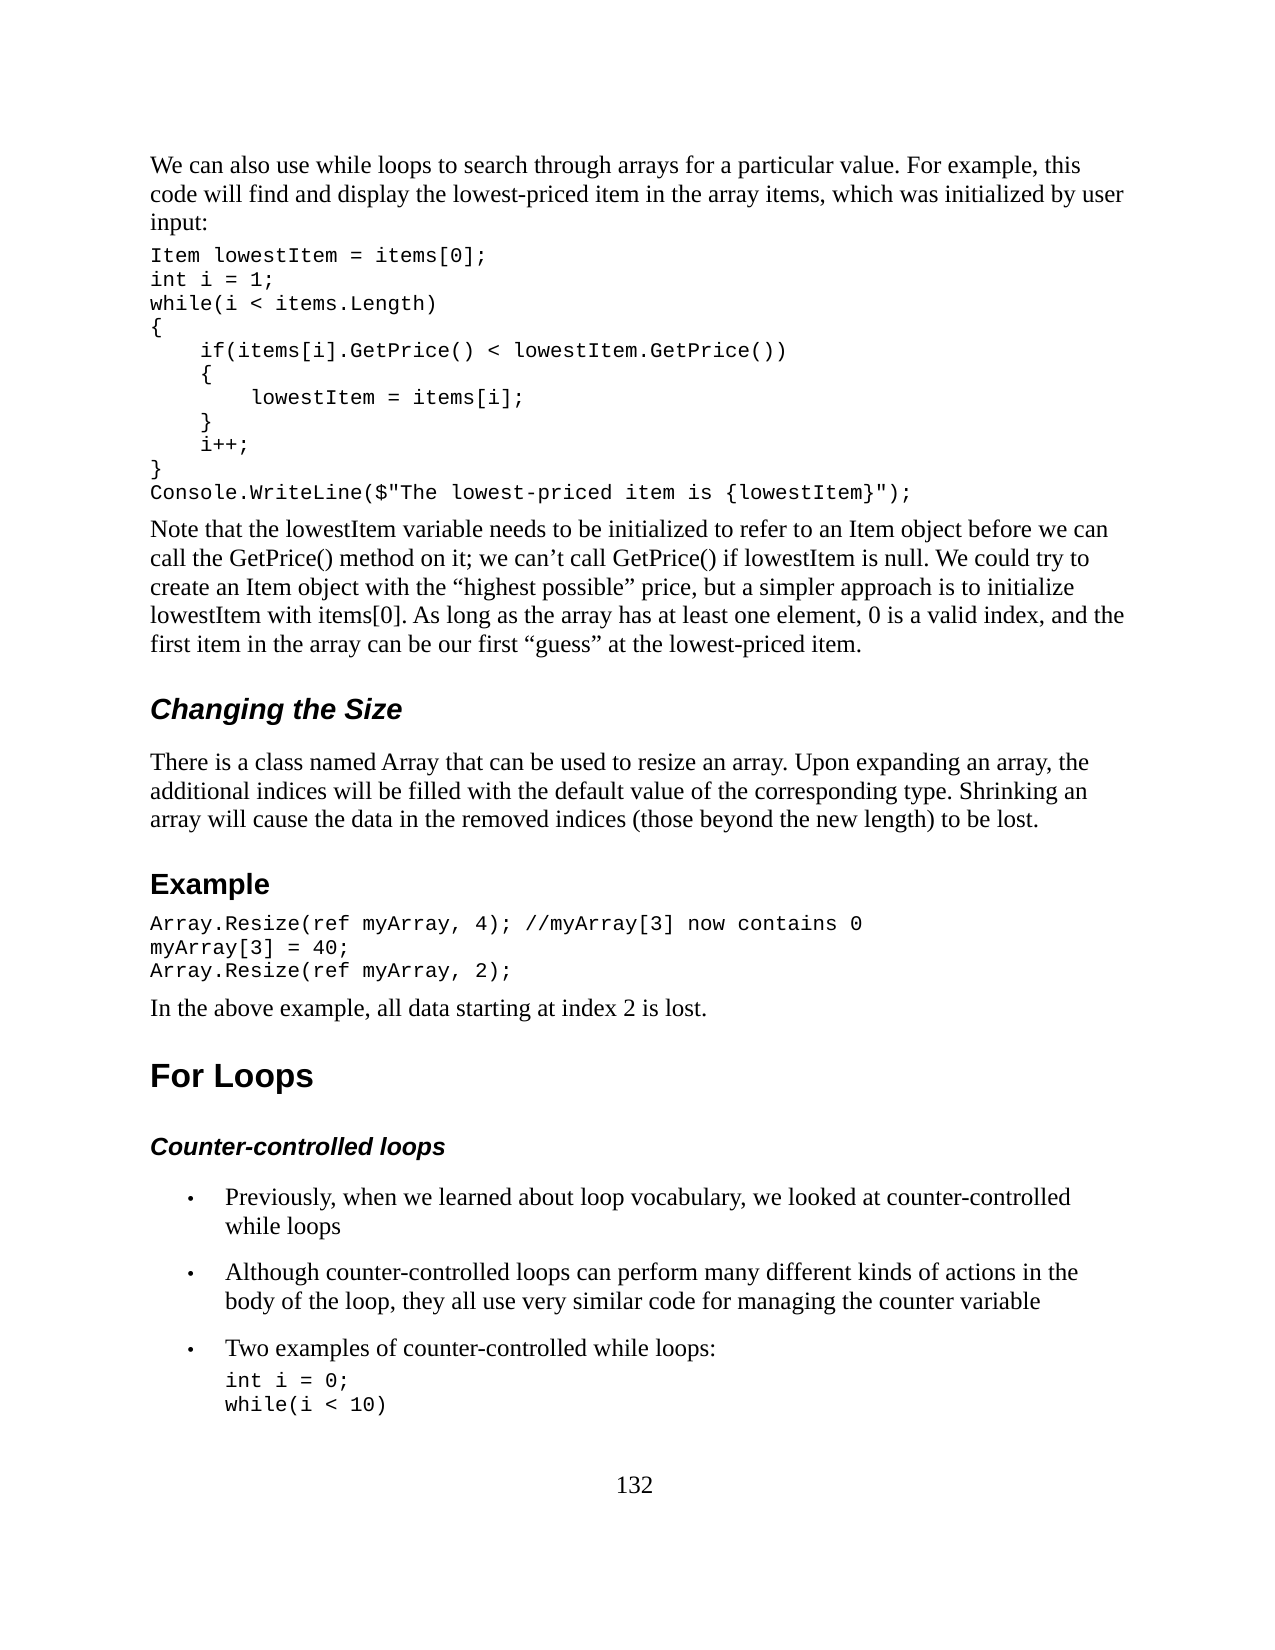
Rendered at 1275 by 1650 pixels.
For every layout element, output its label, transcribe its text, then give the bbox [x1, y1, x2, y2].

text lowestItem = items[i]; [150, 387, 1125, 411]
text int i = 1; [150, 269, 1125, 292]
text { [150, 316, 1125, 340]
text In the above example, all data starting at index 2 is lost. [150, 993, 1125, 1022]
list Previously, when we learned about loop vocabulary, we looked at counter-controlled while loops [187, 1182, 1125, 1239]
text Array.Resize(ref myArray, 2); [150, 961, 1125, 984]
subtitle Changing the Size [150, 692, 1125, 726]
text Console.WriteLine($"The lowest-priced item is {lowestItem}"); [150, 482, 1125, 505]
subtitle Example [150, 867, 1125, 901]
text } [150, 411, 1125, 434]
text i++; [150, 434, 1125, 458]
text if(items[i].GetPrice() < lowestItem.GetPrice()) [150, 340, 1125, 363]
text Item lowestItem = items[0]; [150, 245, 1125, 269]
subtitle Counter-controlled loops [150, 1132, 1125, 1161]
list Although counter-controlled loops can perform many different kinds of actions in the body of the loop, they all use very similar code for managing the counter variable [187, 1257, 1125, 1315]
list int i = 0; [187, 1371, 1125, 1394]
list Two examples of counter-controlled while loops: [187, 1333, 1125, 1362]
subtitle For Loops [150, 1056, 1125, 1094]
text } [150, 458, 1125, 482]
text myArray[3] = 40; [150, 937, 1125, 961]
text while(i < items.Length) [150, 292, 1125, 316]
list while(i < 10) [187, 1394, 1125, 1418]
text Array.Resize(ref myArray, 4); //myArray[3] now contains 0 [150, 913, 1125, 937]
text Note that the lowestItem variable needs to be initialized to refer to an Item object before we can call the GetPrice() method on it; we can’t call GetPrice() if lowestItem is null. We could try to create an Item object with the “highest possible” price, but a simpler approach is to initialize lowestItem with items[0]. As long as the array has at least one element, 0 is a valid index, and the first item in the array can be our first “guess” at the lowest-priced item. [150, 514, 1125, 658]
text { [150, 363, 1125, 387]
text We can also use while loops to search through arrays for a particular value. For example, this code will find and display the lowest-priced item in the array items, which was initialized by user input: [150, 150, 1125, 236]
text There is a class named Array that can be used to resize an array. Upon expanding an array, the additional indices will be filled with the default value of the corresponding type. Shrinking an array will cause the data in the removed indices (those beyond the new length) to be lost. [150, 747, 1125, 833]
